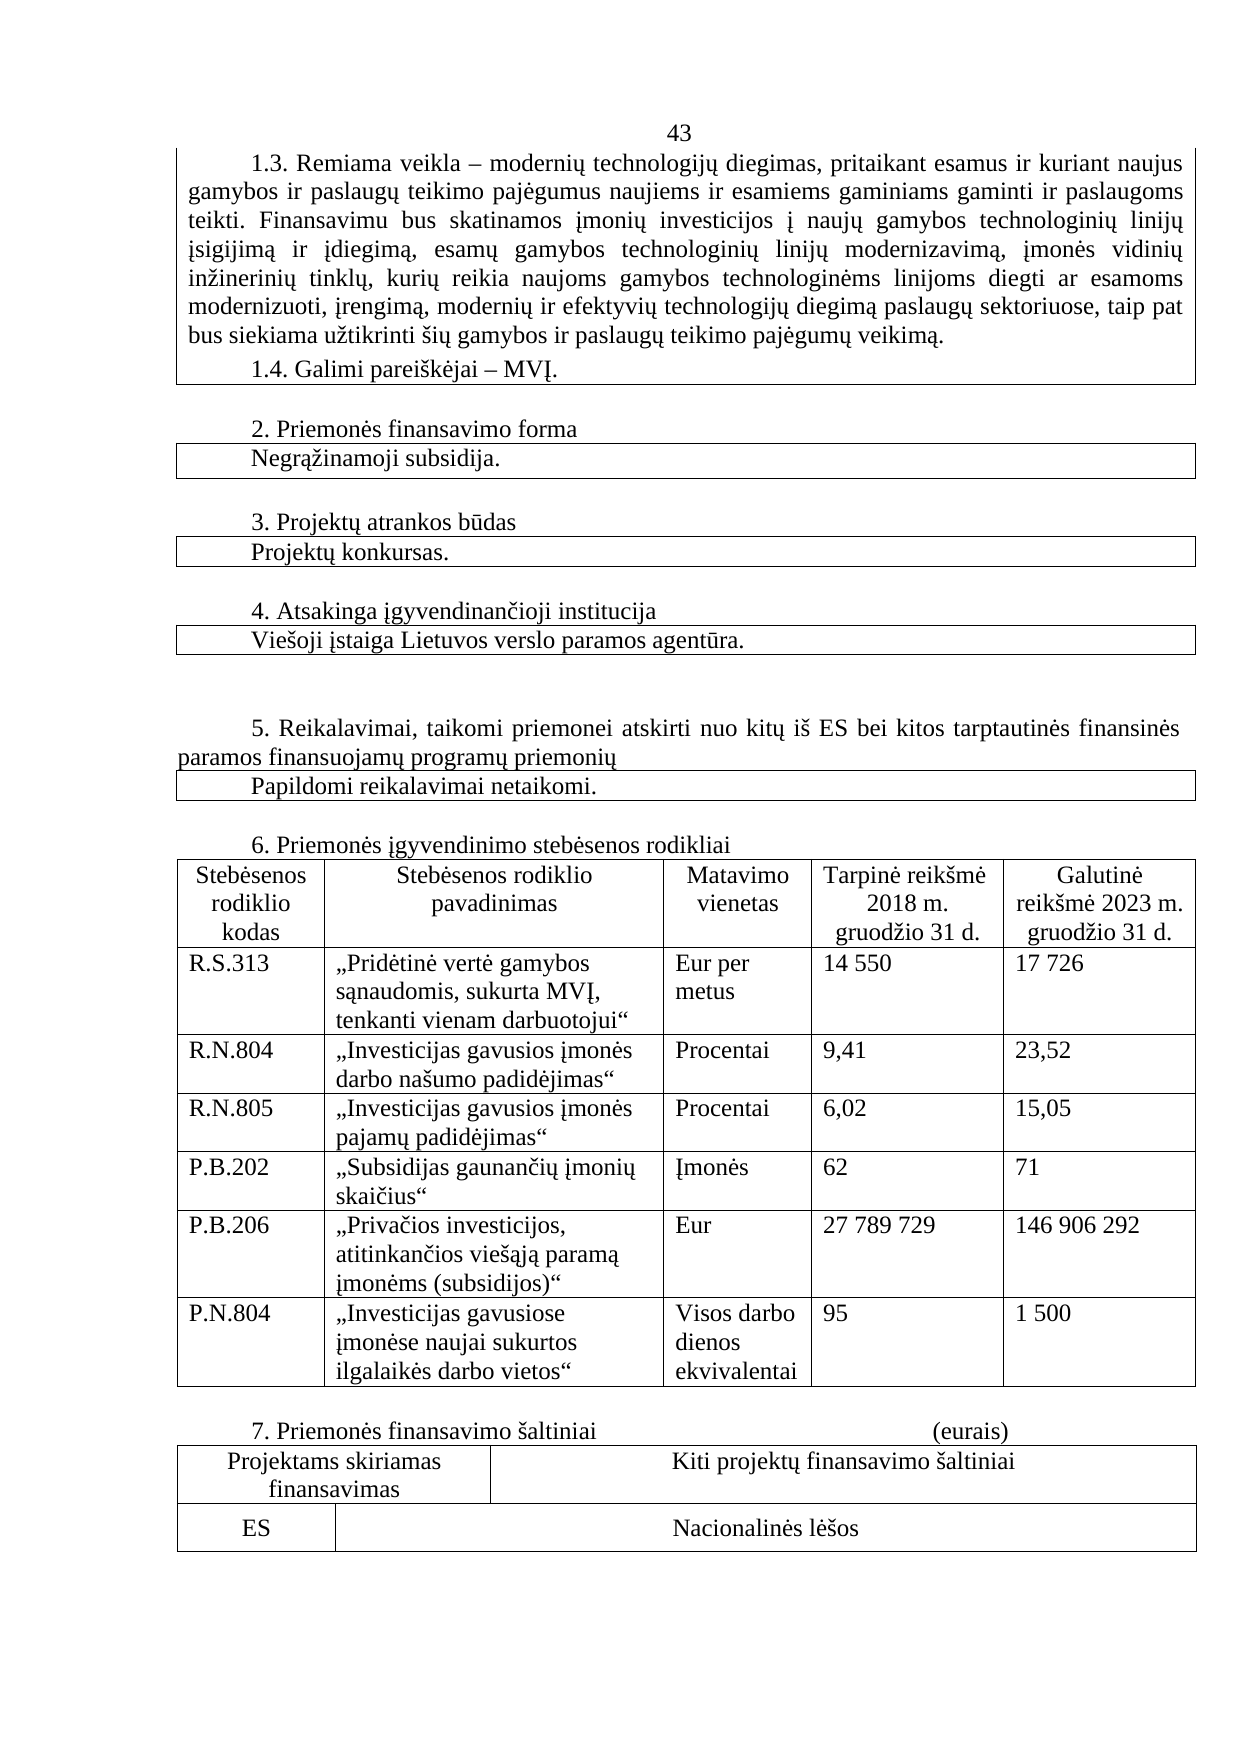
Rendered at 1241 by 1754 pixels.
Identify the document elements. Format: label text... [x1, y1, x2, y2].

text 4. Atsakinga įgyvendinančioji institucija [177, 596, 1181, 624]
table_header Negrąžinamoji subsidija. [177, 444, 1195, 478]
table_cell „Subsidijas gaunančių įmonių skaičius“ [325, 1152, 663, 1209]
table_header Projektų konkursas. [177, 537, 1195, 566]
table_cell 146 906 292 [1004, 1211, 1195, 1297]
table_cell 1.3. Remiama veikla – modernių technologijų diegimas, pritaikant esamus ir kuriant naujus gamybos ir paslaugų teikimo pajėgumus naujiems ir esamiems gaminiams gaminti ir paslaugoms teikti. Finansavimu bus skatinamos įmonių investicijos į naujų gamybos technologinių linijų įsigijimą ir įdiegimą, esamų gamybos technologinių linijų modernizavimą, įmonės vidinių inžinerinių tinklų, kurių reikia naujoms gamybos technologinėms linijoms diegti ar esamoms modernizuoti, įrengimą, modernių ir efektyvių technologijų diegimą paslaugų sektoriuose, taip pat bus siekiama užtikrinti šių gamybos ir paslaugų teikimo pajėgumų veikimą. [177, 148, 1195, 354]
table_cell Eur per metus [664, 948, 811, 1034]
table_cell 1.4. Galimi pareiškėjai – MVĮ. [177, 354, 1195, 384]
text 2. Priemonės finansavimo forma [244, 414, 1181, 442]
table_cell 62 [812, 1152, 1003, 1209]
table_cell 71 [1004, 1152, 1195, 1209]
table_header Kiti projektų finansavimo šaltiniai [491, 1446, 1196, 1503]
table_cell Eur [664, 1211, 811, 1297]
table_header Tarpinė reikšmė 2018 m. gruodžio 31 d. [812, 860, 1003, 947]
table_cell R.N.805 [178, 1094, 324, 1151]
table_cell 17 726 [1004, 948, 1195, 1034]
table_header Papildomi reikalavimai netaikomi. [177, 771, 1195, 800]
table_cell P.B.206 [178, 1211, 324, 1297]
table_cell Įmonės [664, 1152, 811, 1209]
table_header Galutinė reikšmė 2023 m. gruodžio 31 d. [1004, 860, 1195, 947]
table_cell „Investicijas gavusios įmonės darbo našumo padidėjimas“ [325, 1035, 663, 1092]
table_cell 23,52 [1004, 1035, 1195, 1092]
table_cell 1 500 [1004, 1298, 1195, 1386]
table_cell 27 789 729 [812, 1211, 1003, 1297]
table_cell 15,05 [1004, 1094, 1195, 1151]
table_cell 14 550 [812, 948, 1003, 1034]
table_header Stebėsenos rodiklio pavadinimas [325, 860, 663, 947]
table_cell Procentai [664, 1035, 811, 1092]
table_cell 9,41 [812, 1035, 1003, 1092]
table_header Viešoji įstaiga Lietuvos verslo paramos agentūra. [177, 626, 1195, 654]
table_cell R.S.313 [178, 948, 324, 1034]
table_cell Nacionalinės lėšos [336, 1504, 1196, 1551]
text 7. Priemonės finansavimo šaltiniai (eurais) [251, 1416, 1181, 1445]
table_cell „Pridėtinė vertė gamybos sąnaudomis, sukurta MVĮ, tenkanti vienam darbuotojui“ [325, 948, 663, 1034]
text 3. Projektų atrankos būdas [177, 507, 1181, 536]
table_cell Procentai [664, 1094, 811, 1151]
table_cell R.N.804 [178, 1035, 324, 1092]
table_cell 95 [812, 1298, 1003, 1386]
text 6. Priemonės įgyvendinimo stebėsenos rodikliai [177, 830, 1181, 859]
text 5. Reikalavimai, taikomi priemonei atskirti nuo kitų iš ES bei kitos tarptautinės finansinės paramos finansuojamų programų priemonių [177, 713, 1181, 770]
table_header Projektams skiriamas finansavimas [178, 1446, 490, 1503]
table_cell ES [178, 1504, 335, 1551]
table_cell P.B.202 [178, 1152, 324, 1209]
table_cell 6,02 [812, 1094, 1003, 1151]
table_header Matavimo vienetas [664, 860, 811, 947]
table_cell „Investicijas gavusios įmonės pajamų padidėjimas“ [325, 1094, 663, 1151]
table_cell P.N.804 [178, 1298, 324, 1386]
table_cell „Investicijas gavusiose įmonėse naujai sukurtos ilgalaikės darbo vietos“ [325, 1298, 663, 1386]
table_cell Visos darbo dienos ekvivalentai [664, 1298, 811, 1386]
table_cell „Privačios investicijos, atitinkančios viešąją paramą įmonėms (subsidijos)“ [325, 1211, 663, 1297]
table_header Stebėsenos rodiklio kodas [178, 860, 324, 947]
